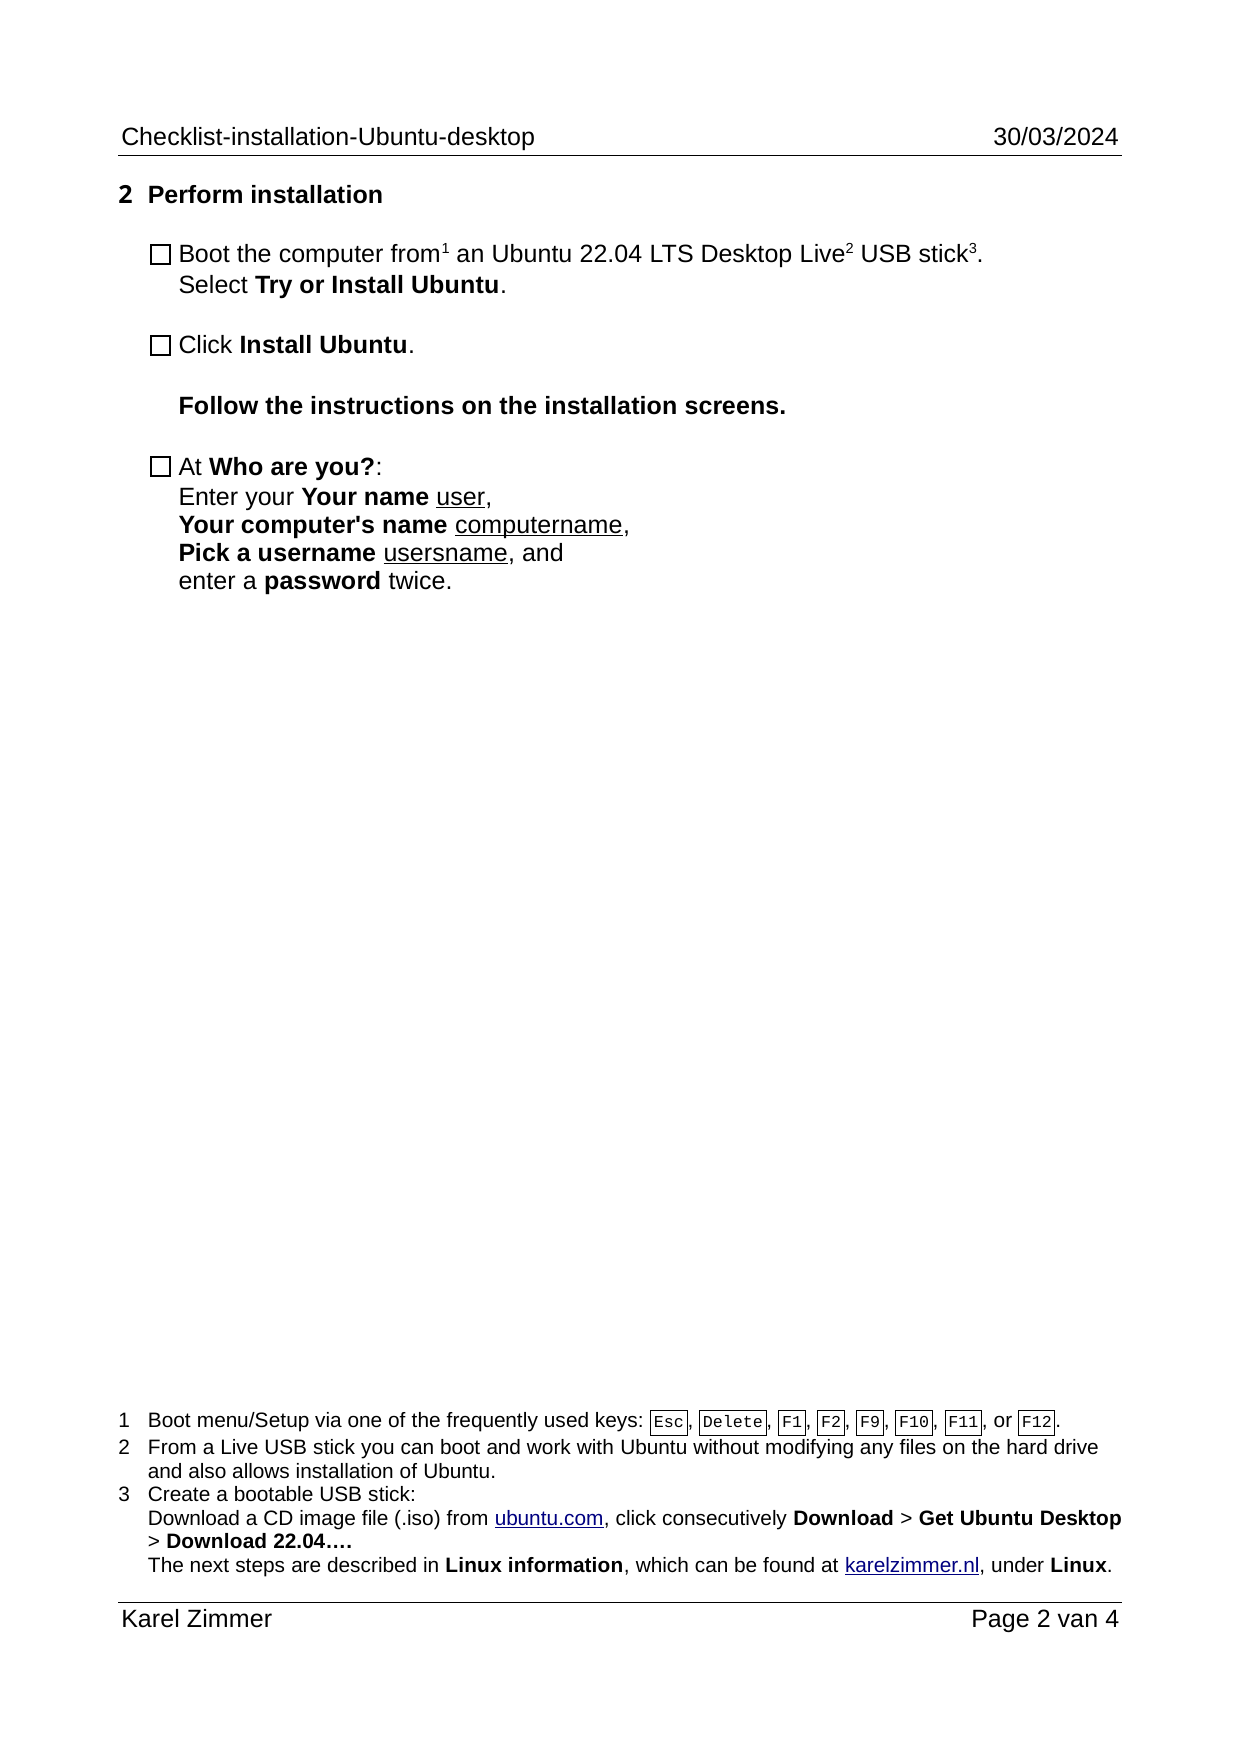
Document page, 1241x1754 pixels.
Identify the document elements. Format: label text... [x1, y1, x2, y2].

table_cell [177, 300, 1122, 330]
table_cell Enter your Your name USER, Your computer's name computername, Pick a username USERsname, and enter a password twice. [177, 482, 1122, 596]
table_header [118, 239, 142, 269]
table_cell [118, 421, 142, 451]
table_cell [118, 482, 142, 596]
table_header [142, 239, 177, 269]
table_cell [177, 421, 1122, 451]
table_cell [142, 451, 177, 482]
table_cell [118, 360, 142, 391]
table_cell [177, 360, 1122, 391]
table_cell Follow the instructions on the installation screens. [177, 391, 1122, 421]
table_cell [118, 391, 142, 421]
list Perform installation [118, 177, 1122, 211]
table_cell [118, 300, 142, 330]
table_cell [118, 330, 142, 360]
table_cell [142, 330, 177, 360]
table_cell [142, 391, 177, 421]
table_cell [142, 360, 177, 391]
table_cell At Who are you?: [177, 451, 1122, 482]
table_cell [142, 421, 177, 451]
table_cell [118, 451, 142, 482]
table_header Boot the computer from an Ubuntu 22.04 LTS Desktop Live USB stick. [177, 239, 1122, 269]
table_cell [142, 300, 177, 330]
table_cell [142, 482, 177, 596]
table_cell [118, 269, 142, 300]
table_cell Select Try or Install Ubuntu. [177, 269, 1122, 300]
table_cell [142, 269, 177, 300]
table_cell Click Install Ubuntu. [177, 330, 1122, 360]
